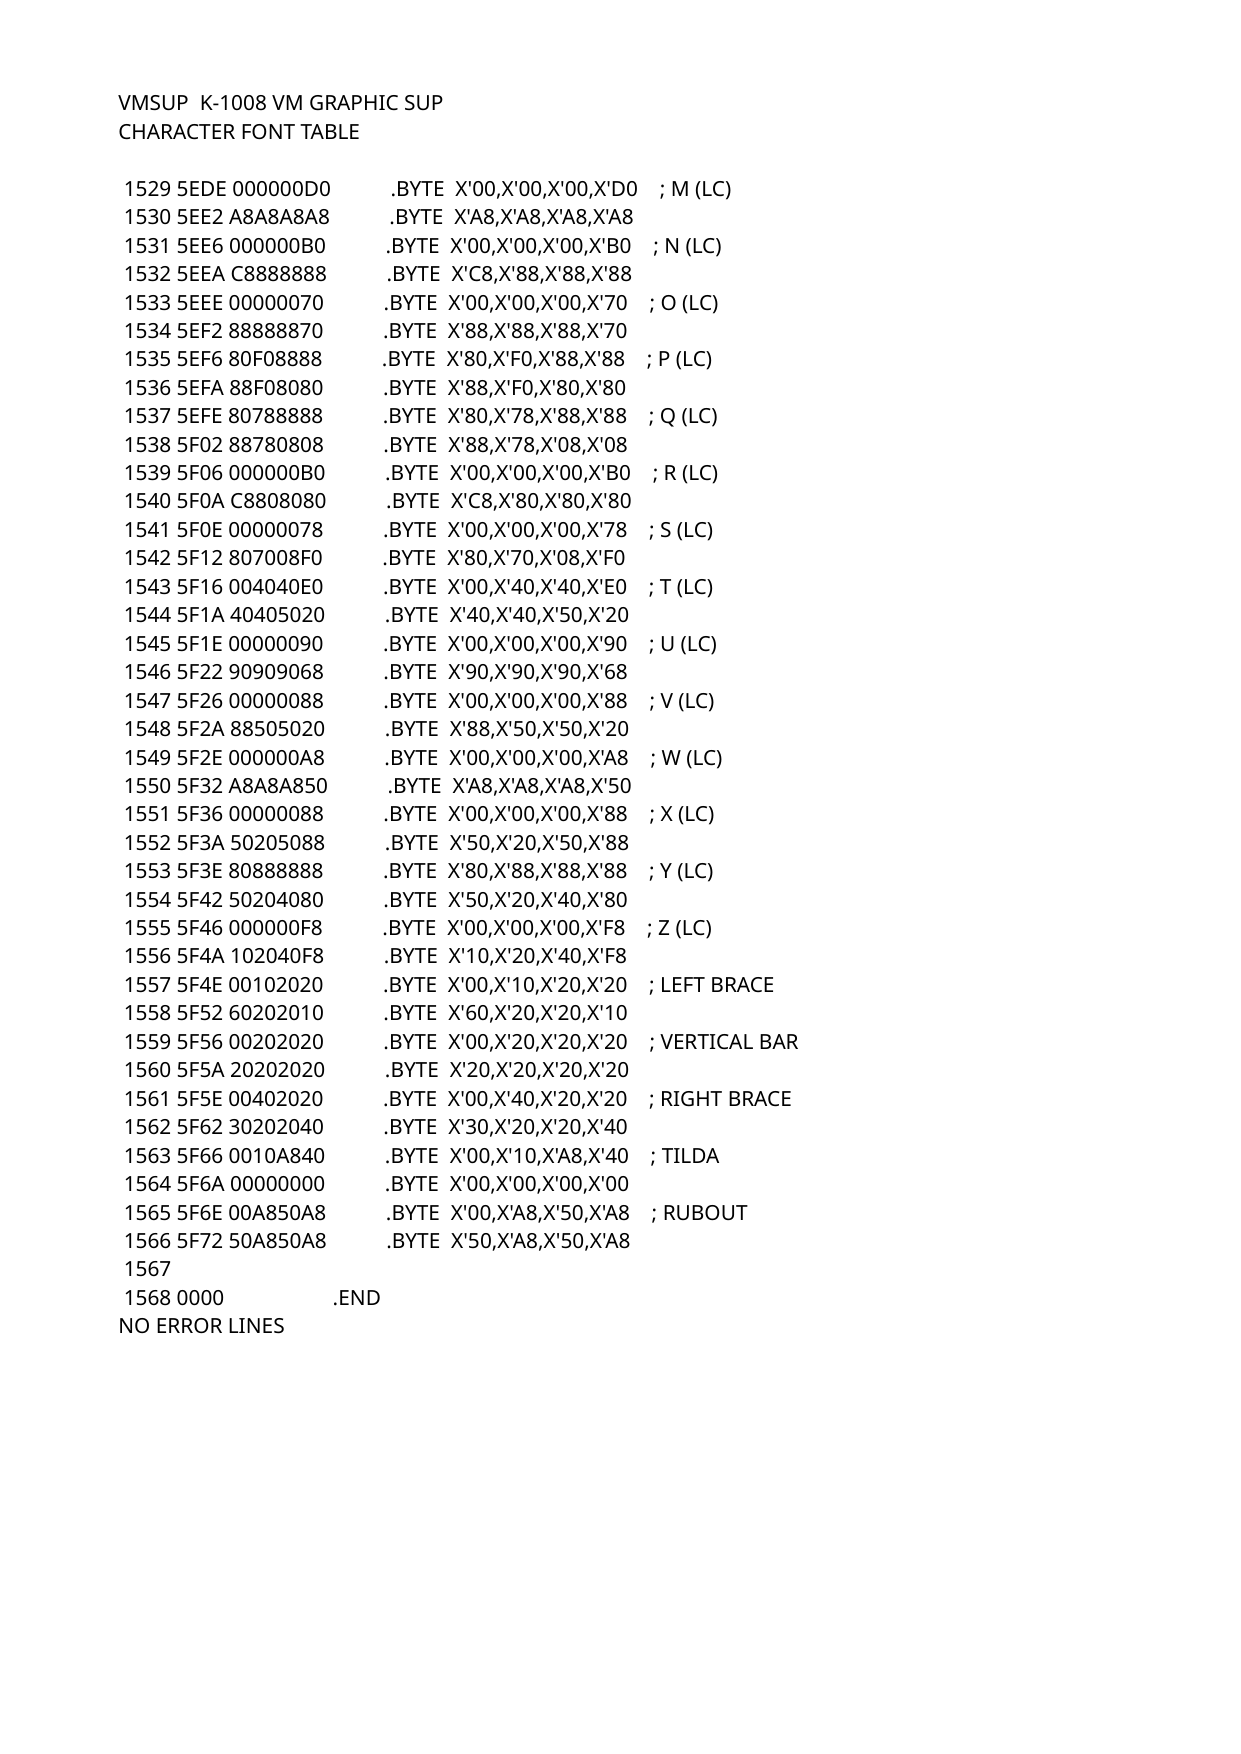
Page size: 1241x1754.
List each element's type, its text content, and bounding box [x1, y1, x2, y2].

text 1543 5F16 004040E0 .BYTE X'00,X'40,X'40,X'E0 ; T (LC) [118, 572, 1152, 600]
text 1553 5F3E 80888888 .BYTE X'80,X'88,X'88,X'88 ; Y (LC) [118, 856, 1152, 885]
text 1530 5EE2 A8A8A8A8 .BYTE X'A8,X'A8,X'A8,X'A8 [118, 202, 1152, 231]
text VMSUP K-1008 VM GRAPHIC SUP [118, 88, 1152, 117]
text 1536 5EFA 88F08080 .BYTE X'88,X'F0,X'80,X'80 [118, 373, 1152, 401]
text 1533 5EEE 00000070 .BYTE X'00,X'00,X'00,X'70 ; O (LC) [118, 288, 1152, 316]
text 1561 5F5E 00402020 .BYTE X'00,X'40,X'20,X'20 ; RIGHT BRACE [118, 1084, 1152, 1112]
text 1565 5F6E 00A850A8 .BYTE X'00,X'A8,X'50,X'A8 ; RUBOUT [118, 1198, 1152, 1226]
text NO ERROR LINES [118, 1311, 1152, 1340]
text 1560 5F5A 20202020 .BYTE X'20,X'20,X'20,X'20 [118, 1055, 1152, 1084]
text 1544 5F1A 40405020 .BYTE X'40,X'40,X'50,X'20 [118, 600, 1152, 629]
text 1566 5F72 50A850A8 .BYTE X'50,X'A8,X'50,X'A8 [118, 1226, 1152, 1254]
text 1558 5F52 60202010 .BYTE X'60,X'20,X'20,X'10 [118, 998, 1152, 1027]
text 1559 5F56 00202020 .BYTE X'00,X'20,X'20,X'20 ; VERTICAL BAR [118, 1027, 1152, 1055]
text 1550 5F32 A8A8A850 .BYTE X'A8,X'A8,X'A8,X'50 [118, 771, 1152, 799]
text 1554 5F42 50204080 .BYTE X'50,X'20,X'40,X'80 [118, 885, 1152, 913]
text 1547 5F26 00000088 .BYTE X'00,X'00,X'00,X'88 ; V (LC) [118, 686, 1152, 714]
text 1542 5F12 807008F0 .BYTE X'80,X'70,X'08,X'F0 [118, 543, 1152, 572]
text 1531 5EE6 000000B0 .BYTE X'00,X'00,X'00,X'B0 ; N (LC) [118, 231, 1152, 259]
text 1538 5F02 88780808 .BYTE X'88,X'78,X'08,X'08 [118, 430, 1152, 458]
text 1541 5F0E 00000078 .BYTE X'00,X'00,X'00,X'78 ; S (LC) [118, 515, 1152, 543]
text CHARACTER FONT TABLE [118, 117, 1152, 145]
text 1529 5EDE 000000D0 .BYTE X'00,X'00,X'00,X'D0 ; M (LC) [118, 174, 1152, 202]
text 1549 5F2E 000000A8 .BYTE X'00,X'00,X'00,X'A8 ; W (LC) [118, 743, 1152, 771]
text 1567 [118, 1254, 1152, 1283]
text 1540 5F0A C8808080 .BYTE X'C8,X'80,X'80,X'80 [118, 487, 1152, 515]
text 1555 5F46 000000F8 .BYTE X'00,X'00,X'00,X'F8 ; Z (LC) [118, 913, 1152, 942]
text 1562 5F62 30202040 .BYTE X'30,X'20,X'20,X'40 [118, 1112, 1152, 1141]
text 1535 5EF6 80F08888 .BYTE X'80,X'F0,X'88,X'88 ; P (LC) [118, 344, 1152, 373]
text 1534 5EF2 88888870 .BYTE X'88,X'88,X'88,X'70 [118, 316, 1152, 344]
text 1564 5F6A 00000000 .BYTE X'00,X'00,X'00,X'00 [118, 1169, 1152, 1198]
text 1548 5F2A 88505020 .BYTE X'88,X'50,X'50,X'20 [118, 714, 1152, 743]
text 1532 5EEA C8888888 .BYTE X'C8,X'88,X'88,X'88 [118, 259, 1152, 288]
text 1551 5F36 00000088 .BYTE X'00,X'00,X'00,X'88 ; X (LC) [118, 799, 1152, 828]
text 1568 0000 .END [118, 1283, 1152, 1311]
text 1563 5F66 0010A840 .BYTE X'00,X'10,X'A8,X'40 ; TILDA [118, 1141, 1152, 1169]
text 1537 5EFE 80788888 .BYTE X'80,X'78,X'88,X'88 ; Q (LC) [118, 401, 1152, 430]
text 1557 5F4E 00102020 .BYTE X'00,X'10,X'20,X'20 ; LEFT BRACE [118, 970, 1152, 998]
text 1552 5F3A 50205088 .BYTE X'50,X'20,X'50,X'88 [118, 828, 1152, 856]
text 1546 5F22 90909068 .BYTE X'90,X'90,X'90,X'68 [118, 657, 1152, 686]
text 1556 5F4A 102040F8 .BYTE X'10,X'20,X'40,X'F8 [118, 942, 1152, 970]
text 1539 5F06 000000B0 .BYTE X'00,X'00,X'00,X'B0 ; R (LC) [118, 458, 1152, 487]
text 1545 5F1E 00000090 .BYTE X'00,X'00,X'00,X'90 ; U (LC) [118, 629, 1152, 657]
